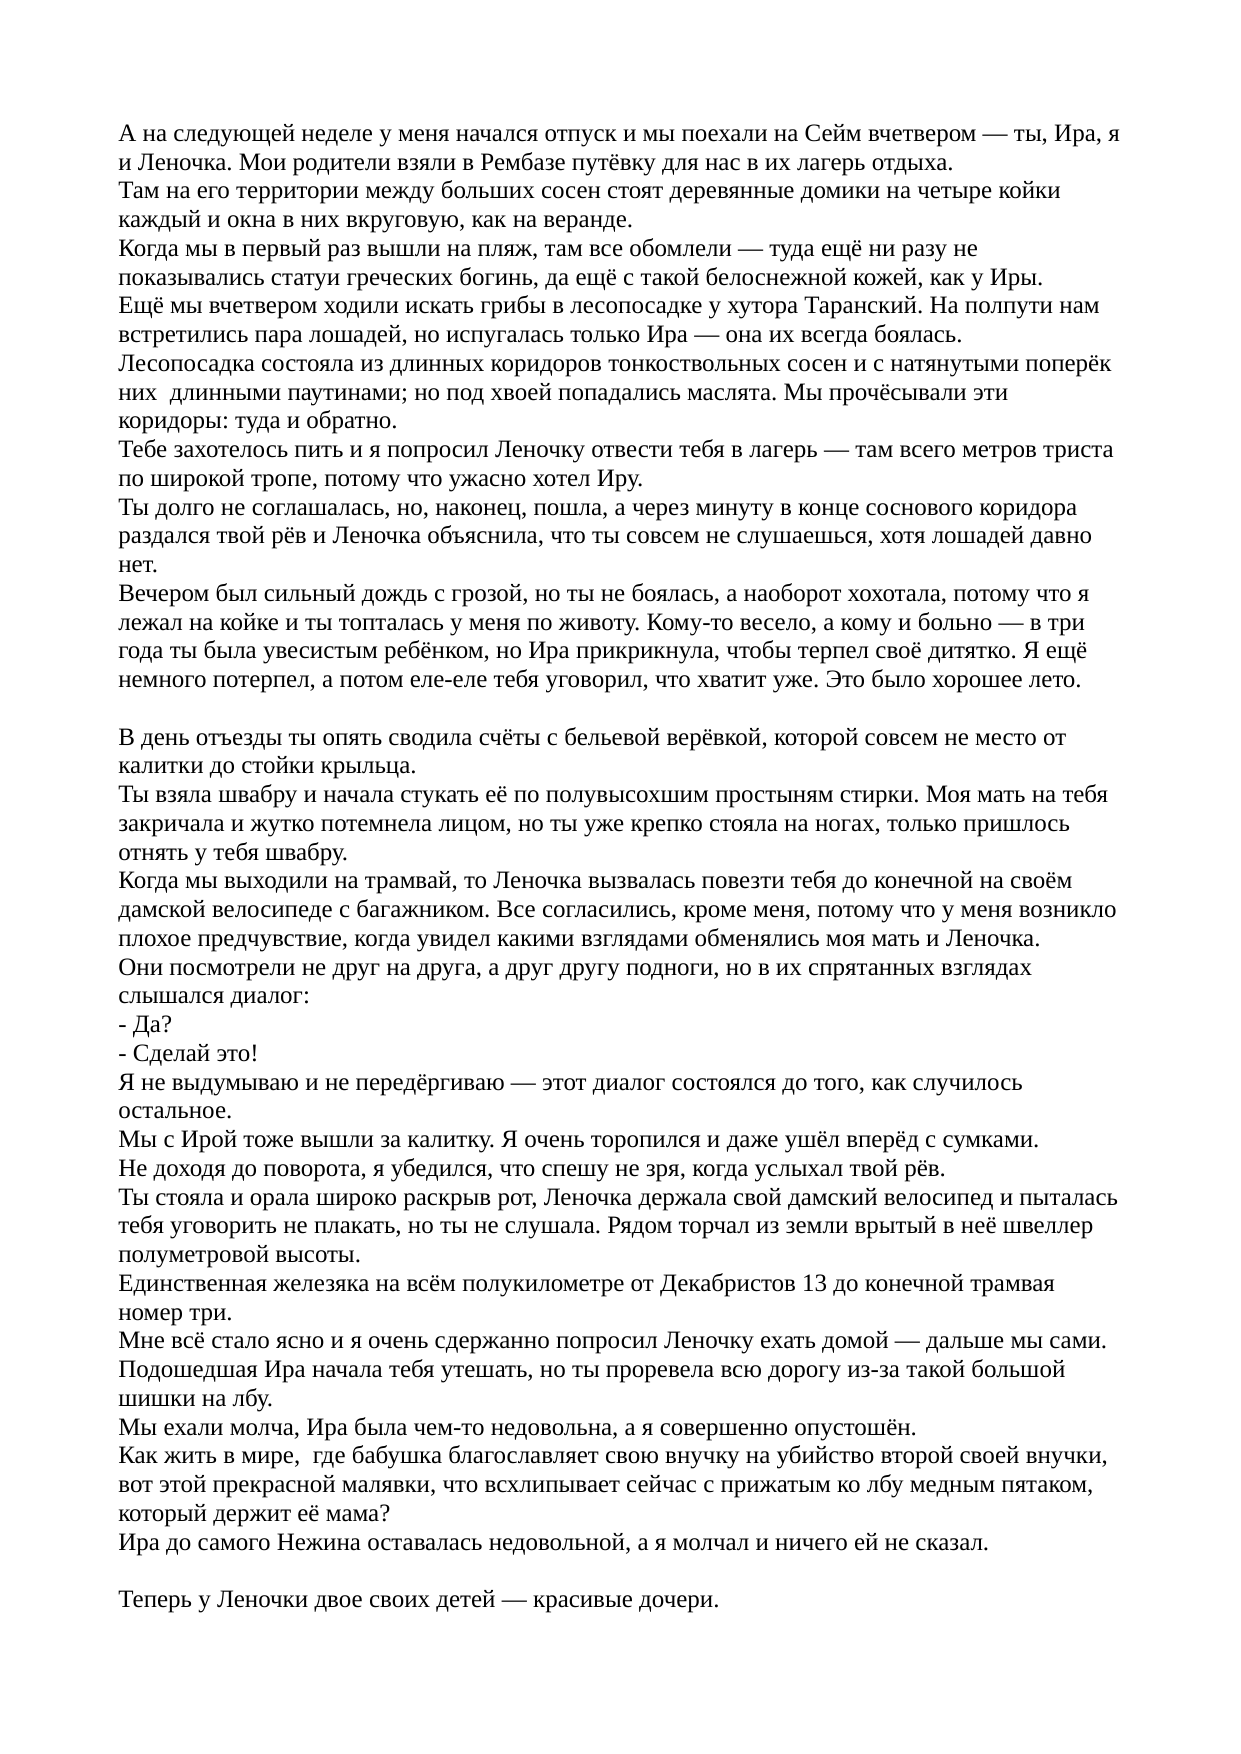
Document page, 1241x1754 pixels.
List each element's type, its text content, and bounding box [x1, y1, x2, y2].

text Не доходя до поворота, я убедился, что спешу не зря, когда услыхал твой рёв. [118, 1153, 1122, 1182]
text Теперь у Леночки двое своих детей — красивые дочери. [118, 1584, 1122, 1613]
text Мы ехали молча, Ира была чем-то недовольна, а я совершенно опустошён. [118, 1412, 1122, 1441]
text Мне всё стало ясно и я очень сдержанно попросил Леночку ехать домой — дальше мы сами. [118, 1326, 1122, 1354]
text Лесопосадка состояла из длинных коридоров тонкоствольных сосен и с натянутыми поперёк них длинными паутинами; но под хвоей попадались маслята. Мы прочёсывали эти коридоры: туда и обратно. [118, 348, 1122, 434]
text - Да? [118, 1009, 1122, 1038]
text Они посмотрели не друг на друга, а друг другу подноги, но в их спрятанных взглядах слышался диалог: [118, 952, 1122, 1009]
text Ещё мы вчетвером ходили искать грибы в лесопосадке у хутора Таранский. На полпути нам встретились пара лошадей, но испугалась только Ира — она их всегда боялась. [118, 291, 1122, 348]
text Тебе захотелось пить и я попросил Леночку отвести тебя в лагерь — там всего метров триста по широкой тропе, потому что ужасно хотел Иру. [118, 434, 1122, 492]
text Когда мы выходили на трамвай, то Леночка вызвалась повезти тебя до конечной на своём дамской велосипеде с багажником. Все согласились, кроме меня, потому что у меня возникло плохое предчувствие, когда увидел какими взглядами обменялись моя мать и Леночка. [118, 866, 1122, 952]
text - Сделай это! [118, 1038, 1122, 1067]
text В день отъезды ты опять сводила счёты с бельевой верёвкой, которой совсем не место от калитки до стойки крыльца. [118, 722, 1122, 779]
text Я не выдумываю и не передёргиваю — этот диалог состоялся до того, как случилось остальное. [118, 1067, 1122, 1124]
text А на следующей неделе у меня начался отпуск и мы поехали на Сейм вчетвером — ты, Ира, я и Леночка. Мои родители взяли в Рембазе путёвку для нас в их лагерь отдыха. [118, 118, 1122, 176]
text Мы с Ирой тоже вышли за калитку. Я очень торопился и даже ушёл вперёд с сумками. [118, 1124, 1122, 1153]
text Как жить в мире, где бабушка благославляет свою внучку на убийство второй своей внучки, вот этой прекрасной малявки, что всхлипывает сейчас с прижатым ко лбу медным пятаком, который держит её мама? [118, 1441, 1122, 1527]
text Ты стояла и орала широко раскрыв рот, Леночка держала свой дамский велосипед и пыталась тебя уговорить не плакать, но ты не слушала. Рядом торчал из земли врытый в неё швеллер полуметровой высоты. [118, 1182, 1122, 1268]
text Ты взяла швабру и начала стукать её по полувысохшим простыням стирки. Моя мать на тебя закричала и жутко потемнела лицом, но ты уже крепко стояла на ногах, только пришлось отнять у тебя швабру. [118, 779, 1122, 866]
text Ира до самого Нежина оставалась недовольной, а я молчал и ничего ей не сказал. [118, 1527, 1122, 1556]
text Ты долго не соглашалась, но, наконец, пошла, а через минуту в конце соснового коридора раздался твой рёв и Леночка объяснила, что ты совсем не слушаешься, хотя лошадей давно нет. [118, 492, 1122, 578]
text Подошедшая Ира начала тебя утешать, но ты проревела всю дорогу из-за такой большой шишки на лбу. [118, 1354, 1122, 1412]
text Вечером был сильный дождь с грозой, но ты не боялась, а наоборот хохотала, потому что я лежал на койке и ты топталась у меня по животу. Кому-то весело, а кому и больно — в три года ты была увесистым ребёнком, но Ира прикрикнула, чтобы терпел своё дитятко. Я ещё немного потерпел, а потом еле-еле тебя уговорил, что хватит уже. Это было хорошее лето. [118, 578, 1122, 693]
text Когда мы в первый раз вышли на пляж, там все обомлели — туда ещё ни разу не показывались статуи греческих богинь, да ещё с такой белоснежной кожей, как у Иры. [118, 233, 1122, 291]
text Там на его территории между больших сосен стоят деревянные домики на четыре койки каждый и окна в них вкруговую, как на веранде. [118, 176, 1122, 233]
text Единственная железяка на всём полукилометре от Декабристов 13 до конечной трамвая номер три. [118, 1268, 1122, 1326]
